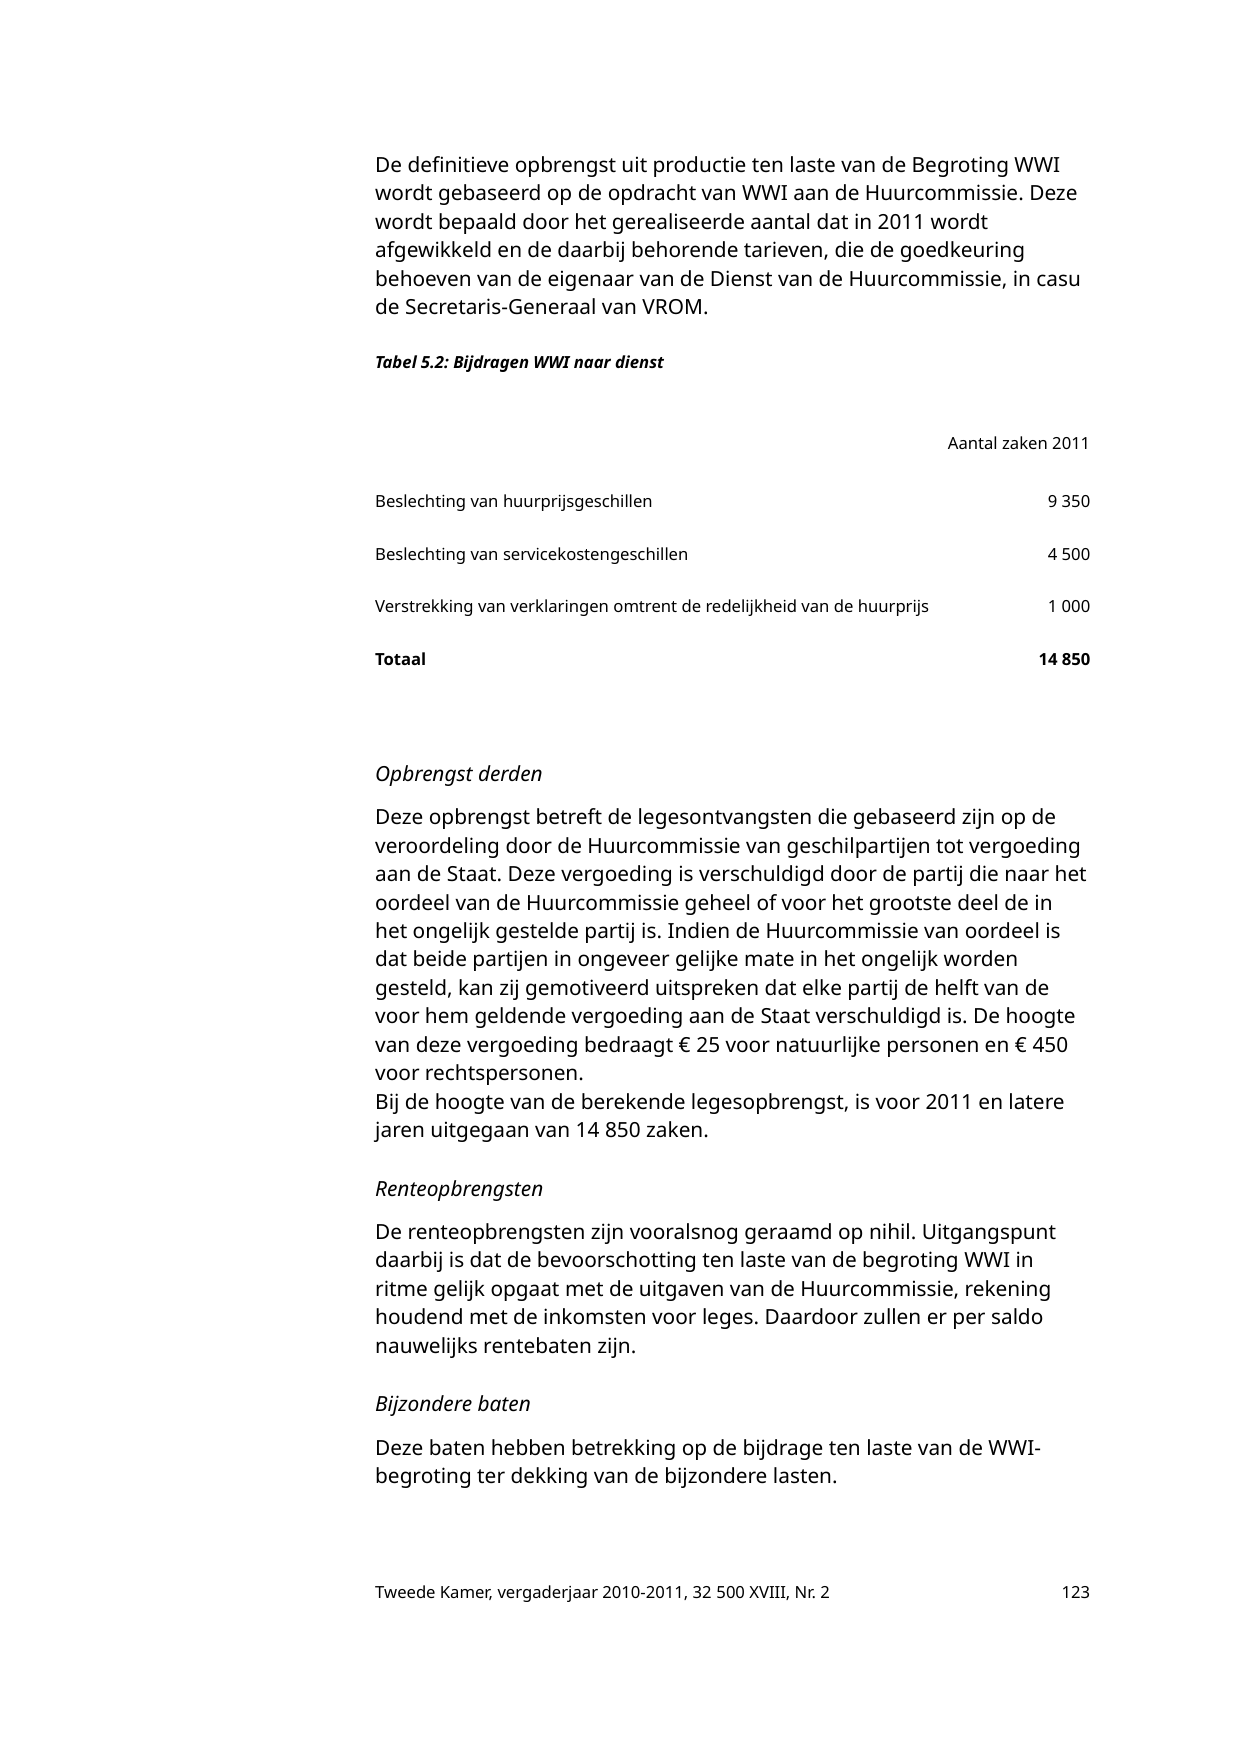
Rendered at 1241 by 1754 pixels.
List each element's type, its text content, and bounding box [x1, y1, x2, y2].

table_cell Verstrekking van verklaringen omtrent de redelijkheid van de huurprijs [375, 595, 947, 648]
table_header [375, 431, 947, 490]
table_cell 1 000 [947, 595, 1090, 648]
table_cell Beslechting van servicekostengeschillen [375, 543, 947, 595]
text Bij de hoogte van de berekende legesopbrengst, is voor 2011 en latere jaren uitgegaan van 14 850 zaken. [375, 1087, 1090, 1144]
table_cell Totaal [375, 648, 947, 701]
table_cell 9 350 [947, 490, 1090, 542]
text Deze baten hebben betrekking op de bijdrage ten laste van de WWI-begroting ter dekking van de bijzondere lasten. [375, 1433, 1090, 1489]
text Renteopbrengsten [375, 1174, 1090, 1202]
text Deze opbrengst betreft de legesontvangsten die gebaseerd zijn op de veroordeling door de Huurcommissie van geschilpartijen tot vergoeding aan de Staat. Deze vergoeding is verschuldigd door de partij die naar het oordeel van de Huurcommissie geheel of voor het grootste deel de in het ongelijk gestelde partij is. Indien de Huurcommissie van oordeel is dat beide partijen in ongeveer gelijke mate in het ongelijk worden gesteld, kan zij gemotiveerd uitspreken dat elke partij de helft van de voor hem geldende vergoeding aan de Staat verschuldigd is. De hoogte van deze vergoeding bedraagt € 25 voor natuurlijke personen en € 450 voor rechtspersonen. [375, 802, 1090, 1087]
table_cell 4 500 [947, 543, 1090, 595]
text Opbrengst derden [375, 759, 1090, 787]
text Bijzondere baten [375, 1389, 1090, 1418]
text Tabel 5.2: Bijdragen WWI naar dienst [375, 351, 1090, 373]
table_header Aantal zaken 2011 [947, 431, 1090, 490]
table_cell Beslechting van huurprijsgeschillen [375, 490, 947, 542]
table_cell 14 850 [947, 648, 1090, 701]
text De renteopbrengsten zijn vooralsnog geraamd op nihil. Uitgangspunt daarbij is dat de bevoorschotting ten laste van de begroting WWI in ritme gelijk opgaat met de uitgaven van de Huurcommissie, rekening houdend met de inkomsten voor leges. Daardoor zullen er per saldo nauwelijks rentebaten zijn. [375, 1217, 1090, 1359]
text De definitieve opbrengst uit productie ten laste van de Begroting WWI wordt gebaseerd op de opdracht van WWI aan de Huurcommissie. Deze wordt bepaald door het gerealiseerde aantal dat in 2011 wordt afgewikkeld en de daarbij behorende tarieven, die de goedkeuring behoeven van de eigenaar van de Dienst van de Huurcommissie, in casu de Secretaris-Generaal van VROM. [375, 150, 1090, 321]
